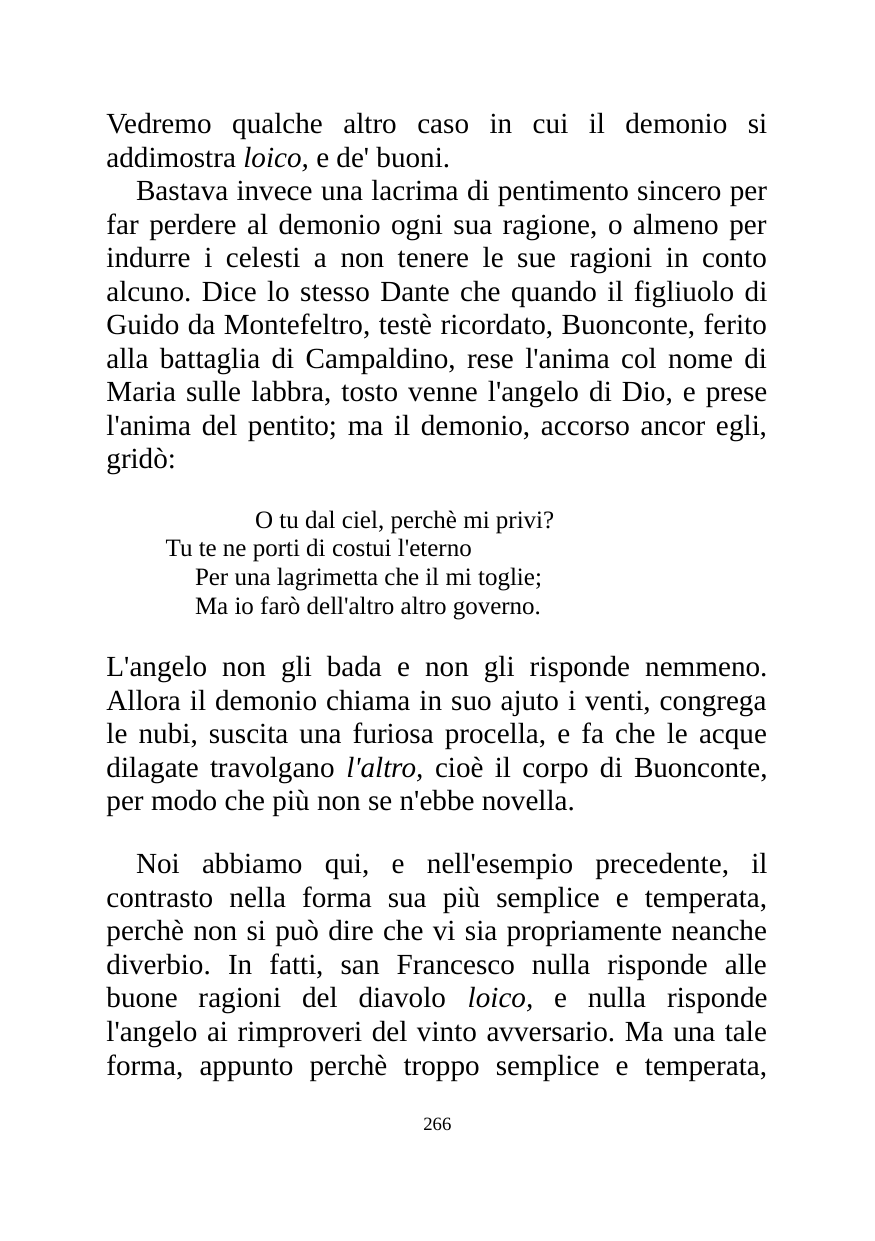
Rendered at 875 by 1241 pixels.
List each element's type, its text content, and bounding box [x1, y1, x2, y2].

text Noi abbiamo qui, e nell'esempio precedente, il contrasto nella forma sua più semplice e temperata, perchè non si può dire che vi sia propriamente neanche diverbio. In fatti, san Francesco nulla risponde alle buone ragioni del diavolo loico, e nulla risponde l'angelo ai rimproveri del vinto avversario. Ma una tale forma, appunto perchè troppo semplice e temperata, [106, 846, 768, 1081]
text L'angelo non gli bada e non gli risponde nemmeno. Allora il demonio chiama in suo ajuto i venti, congrega le nubi, suscita una furiosa procella, e fa che le acque dilagate travolgano l'altro, cioè il corpo di Buonconte, per modo che più non se n'ebbe novella. [106, 649, 768, 817]
text Vedremo qualche altro caso in cui il demonio si addimostra loico, e de' buoni. [106, 106, 768, 173]
text Tu te ne porti di costui l'eterno Per una lagrimetta che il mi toglie; Ma io farò dell'altro altro governo. [165, 533, 768, 620]
text O tu dal ciel, perchè mi privi? [255, 505, 768, 533]
text Bastava invece una lacrima di pentimento sincero per far perdere al demonio ogni sua ragione, o almeno per indurre i celesti a non tenere le sue ragioni in conto alcuno. Dice lo stesso Dante che quando il figliuolo di Guido da Montefeltro, testè ricordato, Buonconte, ferito alla battaglia di Campaldino, rese l'anima col nome di Maria sulle labbra, tosto venne l'angelo di Dio, e prese l'anima del pentito; ma il demonio, accorso ancor egli, gridò: [106, 173, 768, 475]
